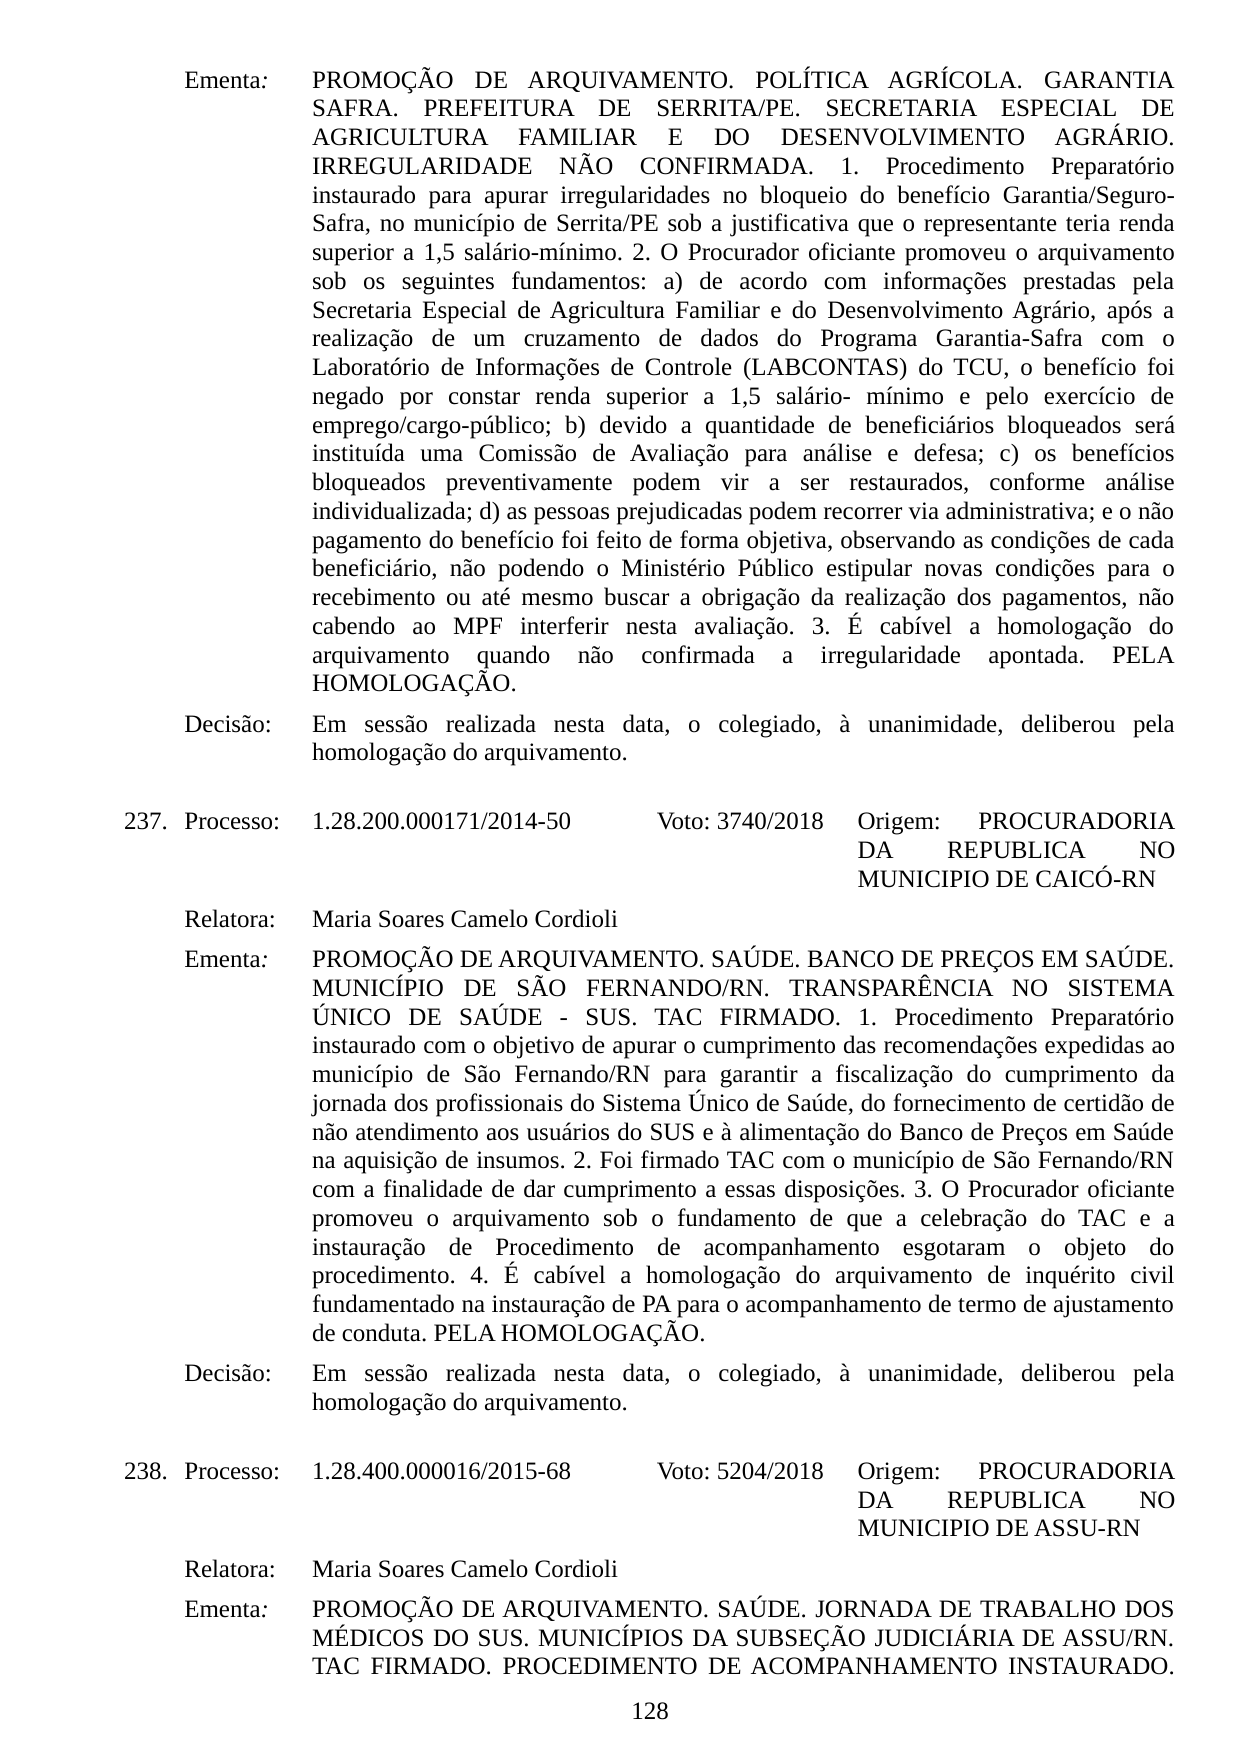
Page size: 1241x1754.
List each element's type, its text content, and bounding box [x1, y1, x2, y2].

table_cell [118, 899, 178, 939]
table_cell Em sessão realizada nesta data, o colegiado, à unanimidade, deliberou pela homologação do arquivamento. [306, 1353, 1181, 1422]
table_header Processo: [178, 801, 306, 898]
table_cell Em sessão realizada nesta data, o colegiado, à unanimidade, deliberou pela homologação do arquivamento. [306, 703, 1181, 772]
table_cell PROMOÇÃO DE ARQUIVAMENTO. POLÍTICA AGRÍCOLA. GARANTIA SAFRA. PREFEITURA DE SERRITA/PE. SECRETARIA ESPECIAL DE AGRICULTURA FAMILIAR E DO DESENVOLVIMENTO AGRÁRIO. IRREGULARIDADE NÃO CONFIRMADA. 1. Procedimento Preparatório instaurado para apurar irregularidades no bloqueio do benefício Garantia/Seguro-Safra, no município de Serrita/PE sob a justificativa que o representante teria renda superior a 1,5 salário-mínimo. 2. O Procurador oficiante promoveu o arquivamento sob os seguintes fundamentos: a) de acordo com informações prestadas pela Secretaria Especial de Agricultura Familiar e do Desenvolvimento Agrário, após a realização de um cruzamento de dados do Programa Garantia-Safra com o Laboratório de Informações de Controle (LABCONTAS) do TCU, o benefício foi negado por constar renda superior a 1,5 salário- mínimo e pelo exercício de emprego/cargo-público; b) devido a quantidade de beneficiários bloqueados será instituída uma Comissão de Avaliação para análise e defesa; c) os benefícios bloqueados preventivamente podem vir a ser restaurados, conforme análise individualizada; d) as pessoas prejudicadas podem recorrer via administrativa; e o não pagamento do benefício foi feito de forma objetiva, observando as condições de cada beneficiário, não podendo o Ministério Público estipular novas condições para o recebimento ou até mesmo buscar a obrigação da realização dos pagamentos, não cabendo ao MPF interferir nesta avaliação. 3. É cabível a homologação do arquivamento quando não confirmada a irregularidade apontada. PELA HOMOLOGAÇÃO. [306, 59, 1181, 703]
table_cell Maria Soares Camelo Cordioli [306, 1548, 1181, 1588]
table_cell Decisão: [178, 703, 306, 772]
table_cell Ementa: [178, 939, 306, 1353]
table_cell Decisão: [178, 1353, 306, 1422]
table_cell [118, 939, 178, 1353]
table_header 1.28.400.000016/2015-68 [306, 1450, 651, 1548]
table_cell Ementa: [178, 59, 306, 703]
table_header Voto: 3740/2018 [651, 801, 852, 898]
table_cell Ementa: [178, 1588, 306, 1686]
table_cell PROMOÇÃO DE ARQUIVAMENTO. SAÚDE. BANCO DE PREÇOS EM SAÚDE. MUNICÍPIO DE SÃO FERNANDO/RN. TRANSPARÊNCIA NO SISTEMA ÚNICO DE SAÚDE - SUS. TAC FIRMADO. 1. Procedimento Preparatório instaurado com o objetivo de apurar o cumprimento das recomendações expedidas ao município de São Fernando/RN para garantir a fiscalização do cumprimento da jornada dos profissionais do Sistema Único de Saúde, do fornecimento de certidão de não atendimento aos usuários do SUS e à alimentação do Banco de Preços em Saúde na aquisição de insumos. 2. Foi firmado TAC com o município de São Fernando/RN com a finalidade de dar cumprimento a essas disposições. 3. O Procurador oficiante promoveu o arquivamento sob o fundamento de que a celebração do TAC e a instauração de Procedimento de acompanhamento esgotaram o objeto do procedimento. 4. É cabível a homologação do arquivamento de inquérito civil fundamentado na instauração de PA para o acompanhamento de termo de ajustamento de conduta. PELA HOMOLOGAÇÃO. [306, 939, 1181, 1353]
table_cell Relatora: [178, 899, 306, 939]
table_cell [118, 59, 178, 703]
table_cell [118, 1588, 178, 1686]
table_header Origem: PROCURADORIA DA REPUBLICA NO MUNICIPIO DE ASSU-RN [852, 1450, 1181, 1548]
table_cell Maria Soares Camelo Cordioli [306, 899, 1181, 939]
table_header 238. [118, 1450, 178, 1548]
table_cell [118, 703, 178, 772]
table_cell PROMOÇÃO DE ARQUIVAMENTO. SAÚDE. JORNADA DE TRABALHO DOS MÉDICOS DO SUS. MUNICÍPIOS DA SUBSEÇÃO JUDICIÁRIA DE ASSU/RN. TAC FIRMADO. PROCEDIMENTO DE ACOMPANHAMENTO INSTAURADO. [306, 1588, 1181, 1686]
table_header 237. [118, 801, 178, 898]
table_cell Relatora: [178, 1548, 306, 1588]
table_header Voto: 5204/2018 [651, 1450, 852, 1548]
table_cell [118, 1353, 178, 1422]
table_header Origem: PROCURADORIA DA REPUBLICA NO MUNICIPIO DE CAICÓ-RN [852, 801, 1181, 898]
table_cell [118, 1548, 178, 1588]
table_header 1.28.200.000171/2014-50 [306, 801, 651, 898]
table_header Processo: [178, 1450, 306, 1548]
